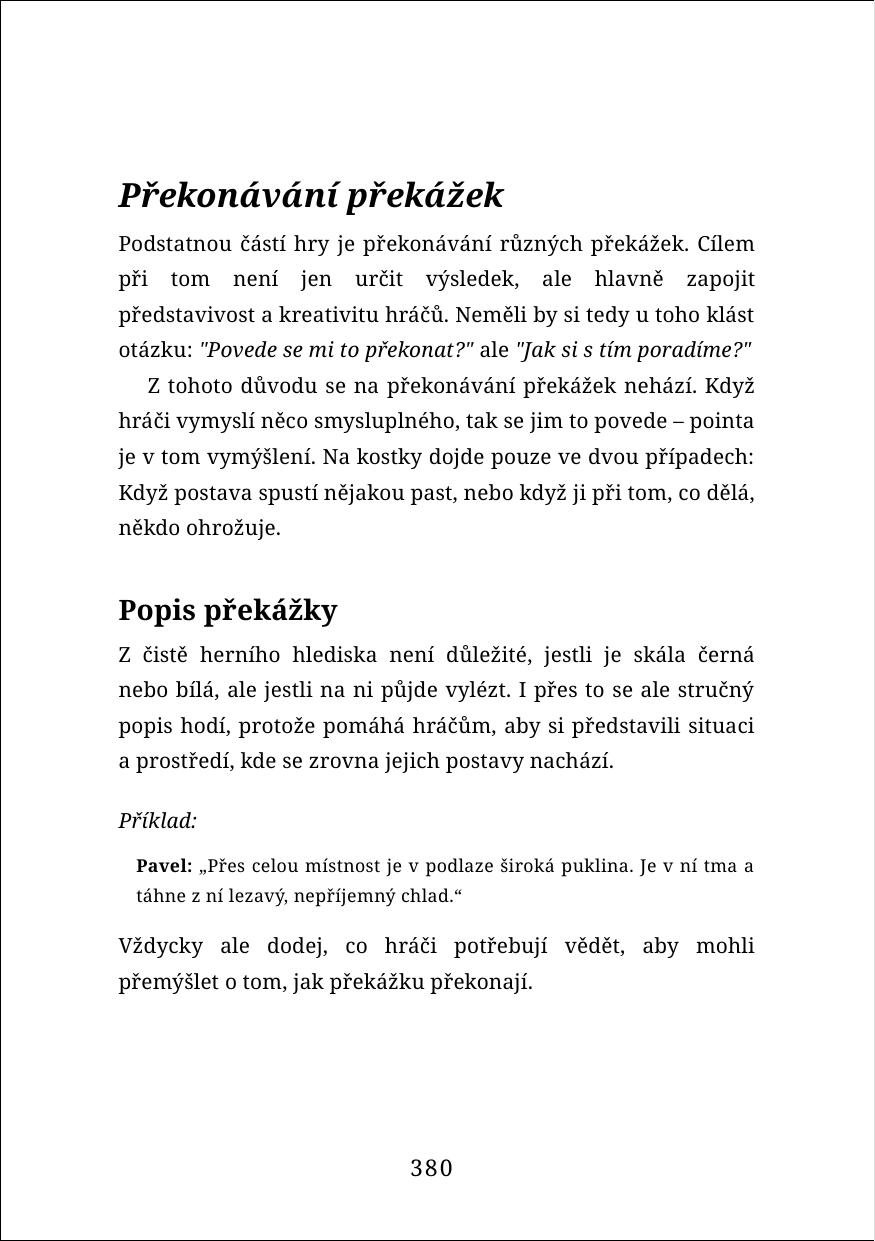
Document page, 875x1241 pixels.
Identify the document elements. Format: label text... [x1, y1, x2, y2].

subtitle Popis překážky [118, 590, 756, 628]
text Pavel: „Přes celou místnost je v podlaze široká puklina. Je v ní tma a táhne z ní lezavý, nepříjemný chlad.“ [136, 853, 756, 907]
subtitle Překonávání překážek [118, 172, 756, 217]
text Podstatnou částí hry je překonávání různých překážek. Cílem při tom není jen určit výsledek, ale hlavně zapojit představivost a kreativitu hráčů. Neměli by si tedy u toho klást otázku: "Povede se mi to překonat?" ale "Jak si s tím poradíme?" Z tohoto důvodu se na překonávání překážek nehází. Když hráči vymyslí něco smysluplného, tak se jim to povede – pointa je v tom vymýšlení. Na kostky dojde pouze ve dvou případech: Když postava spustí nějakou past, nebo když ji při tom, co dělá, někdo ohrožuje. [118, 229, 756, 542]
text Z čistě herního hlediska není důležité, jestli je skála černá nebo bílá, ale jestli na ni půjde vylézt. I přes to se ale stručný popis hodí, protože pomáhá hráčům, aby si představili situaci a prostředí, kde se zrovna jejich postavy nachází. [118, 640, 756, 775]
text Příklad: [118, 806, 756, 834]
text Vždycky ale dodej, co hráči potřebují vědět, aby mohli přemýšlet o tom, jak překážku překonají. [118, 931, 756, 995]
